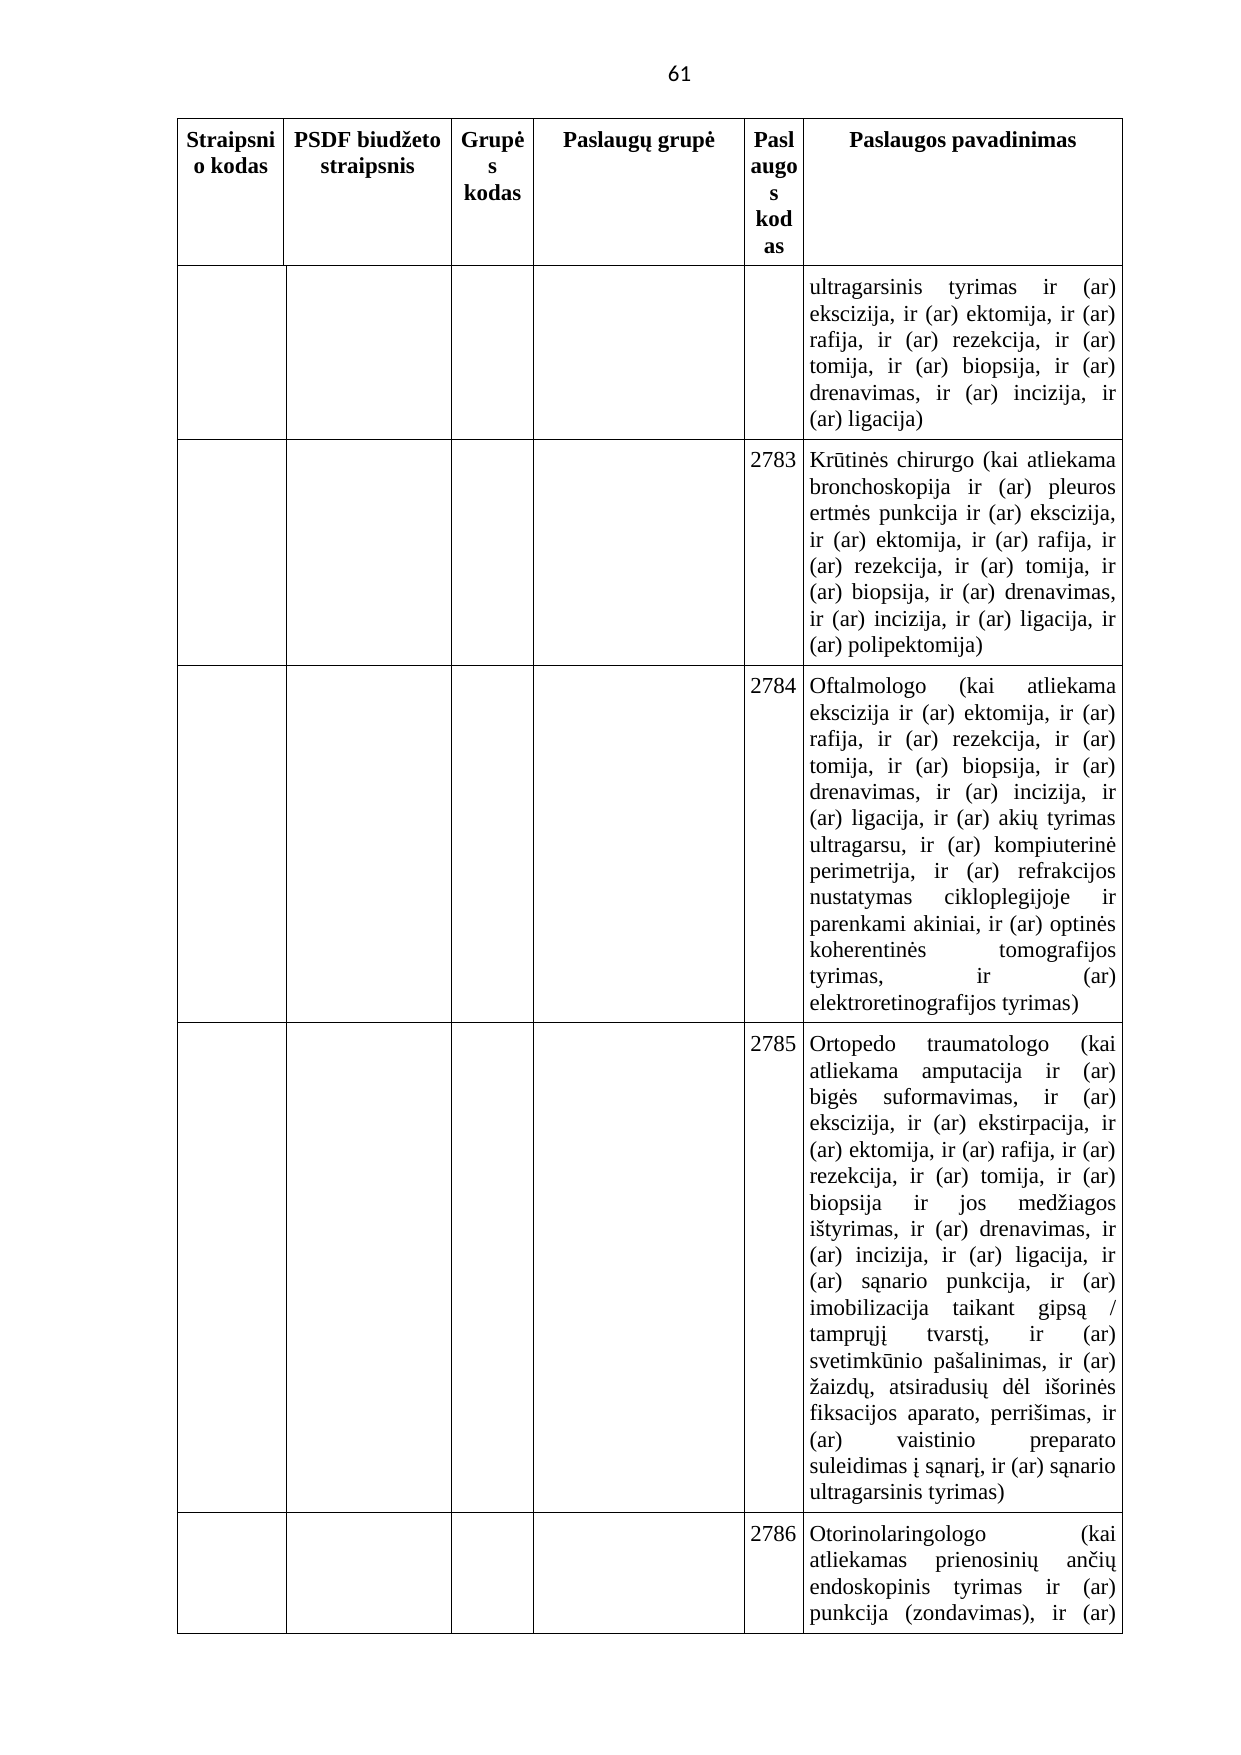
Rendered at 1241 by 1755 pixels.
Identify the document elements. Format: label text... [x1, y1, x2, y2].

table_cell [452, 666, 533, 1022]
table_cell [452, 266, 533, 438]
table_header PSDF biudžeto straipsnis [284, 119, 451, 265]
table_cell [534, 1023, 744, 1512]
table_cell [287, 266, 451, 438]
table_cell [287, 666, 451, 1022]
table_cell [178, 266, 286, 438]
table_cell Krūtinės chirurgo (kai atliekama bronchoskopija ir (ar) pleuros ertmės punkcija ir (ar) ekscizija, ir (ar) ektomija, ir (ar) rafija, ir (ar) rezekcija, ir (ar) tomija, ir (ar) biopsija, ir (ar) drenavimas, ir (ar) incizija, ir (ar) ligacija, ir (ar) polipektomija) [804, 440, 1122, 664]
table_cell Oftalmologo (kai atliekama ekscizija ir (ar) ektomija, ir (ar) rafija, ir (ar) rezekcija, ir (ar) tomija, ir (ar) biopsija, ir (ar) drenavimas, ir (ar) incizija, ir (ar) ligacija, ir (ar) akių tyrimas ultragarsu, ir (ar) kompiuterinė perimetrija, ir (ar) refrakcijos nustatymas cikloplegijoje ir parenkami akiniai, ir (ar) optinės koherentinės tomografijos tyrimas, ir (ar) elektroretinografijos tyrimas) [804, 666, 1122, 1022]
table_header Paslaugos kodas [745, 119, 803, 265]
table_cell 2785 [745, 1023, 803, 1512]
table_header Paslaugų grupė [534, 119, 744, 265]
table_cell [287, 1023, 451, 1512]
table_cell [534, 666, 744, 1022]
table_cell [452, 440, 533, 664]
table_header Grupės kodas [452, 119, 533, 265]
table_cell [287, 440, 451, 664]
table_cell [452, 1023, 533, 1512]
table_cell [745, 266, 803, 438]
table_cell [534, 1513, 744, 1632]
table_cell Otorinolaringologo (kai atliekamas prienosinių ančių endoskopinis tyrimas ir (ar) punkcija (zondavimas), ir (ar) [804, 1513, 1122, 1632]
table_cell ultragarsinis tyrimas ir (ar) ekscizija, ir (ar) ektomija, ir (ar) rafija, ir (ar) rezekcija, ir (ar) tomija, ir (ar) biopsija, ir (ar) drenavimas, ir (ar) incizija, ir (ar) ligacija) [804, 266, 1122, 438]
table_cell [534, 266, 744, 438]
table_cell Ortopedo traumatologo (kai atliekama amputacija ir (ar) bigės suformavimas, ir (ar) ekscizija, ir (ar) ekstirpacija, ir (ar) ektomija, ir (ar) rafija, ir (ar) rezekcija, ir (ar) tomija, ir (ar) biopsija ir jos medžiagos ištyrimas, ir (ar) drenavimas, ir (ar) incizija, ir (ar) ligacija, ir (ar) sąnario punkcija, ir (ar) imobilizacija taikant gipsą / tamprųjį tvarstį, ir (ar) svetimkūnio pašalinimas, ir (ar) žaizdų, atsiradusių dėl išorinės fiksacijos aparato, perrišimas, ir (ar) vaistinio preparato suleidimas į sąnarį, ir (ar) sąnario ultragarsinis tyrimas) [804, 1023, 1122, 1512]
table_cell [178, 666, 286, 1022]
table_cell [178, 440, 286, 664]
table_cell [534, 440, 744, 664]
table_cell [452, 1513, 533, 1632]
table_cell 2784 [745, 666, 803, 1022]
table_cell [287, 1513, 451, 1632]
table_cell [178, 1023, 286, 1512]
table_header Paslaugos pavadinimas [804, 119, 1122, 265]
table_cell [178, 1513, 286, 1632]
table_cell 2783 [745, 440, 803, 664]
table_cell 2786 [745, 1513, 803, 1632]
table_header Straipsnio kodas [178, 119, 283, 265]
